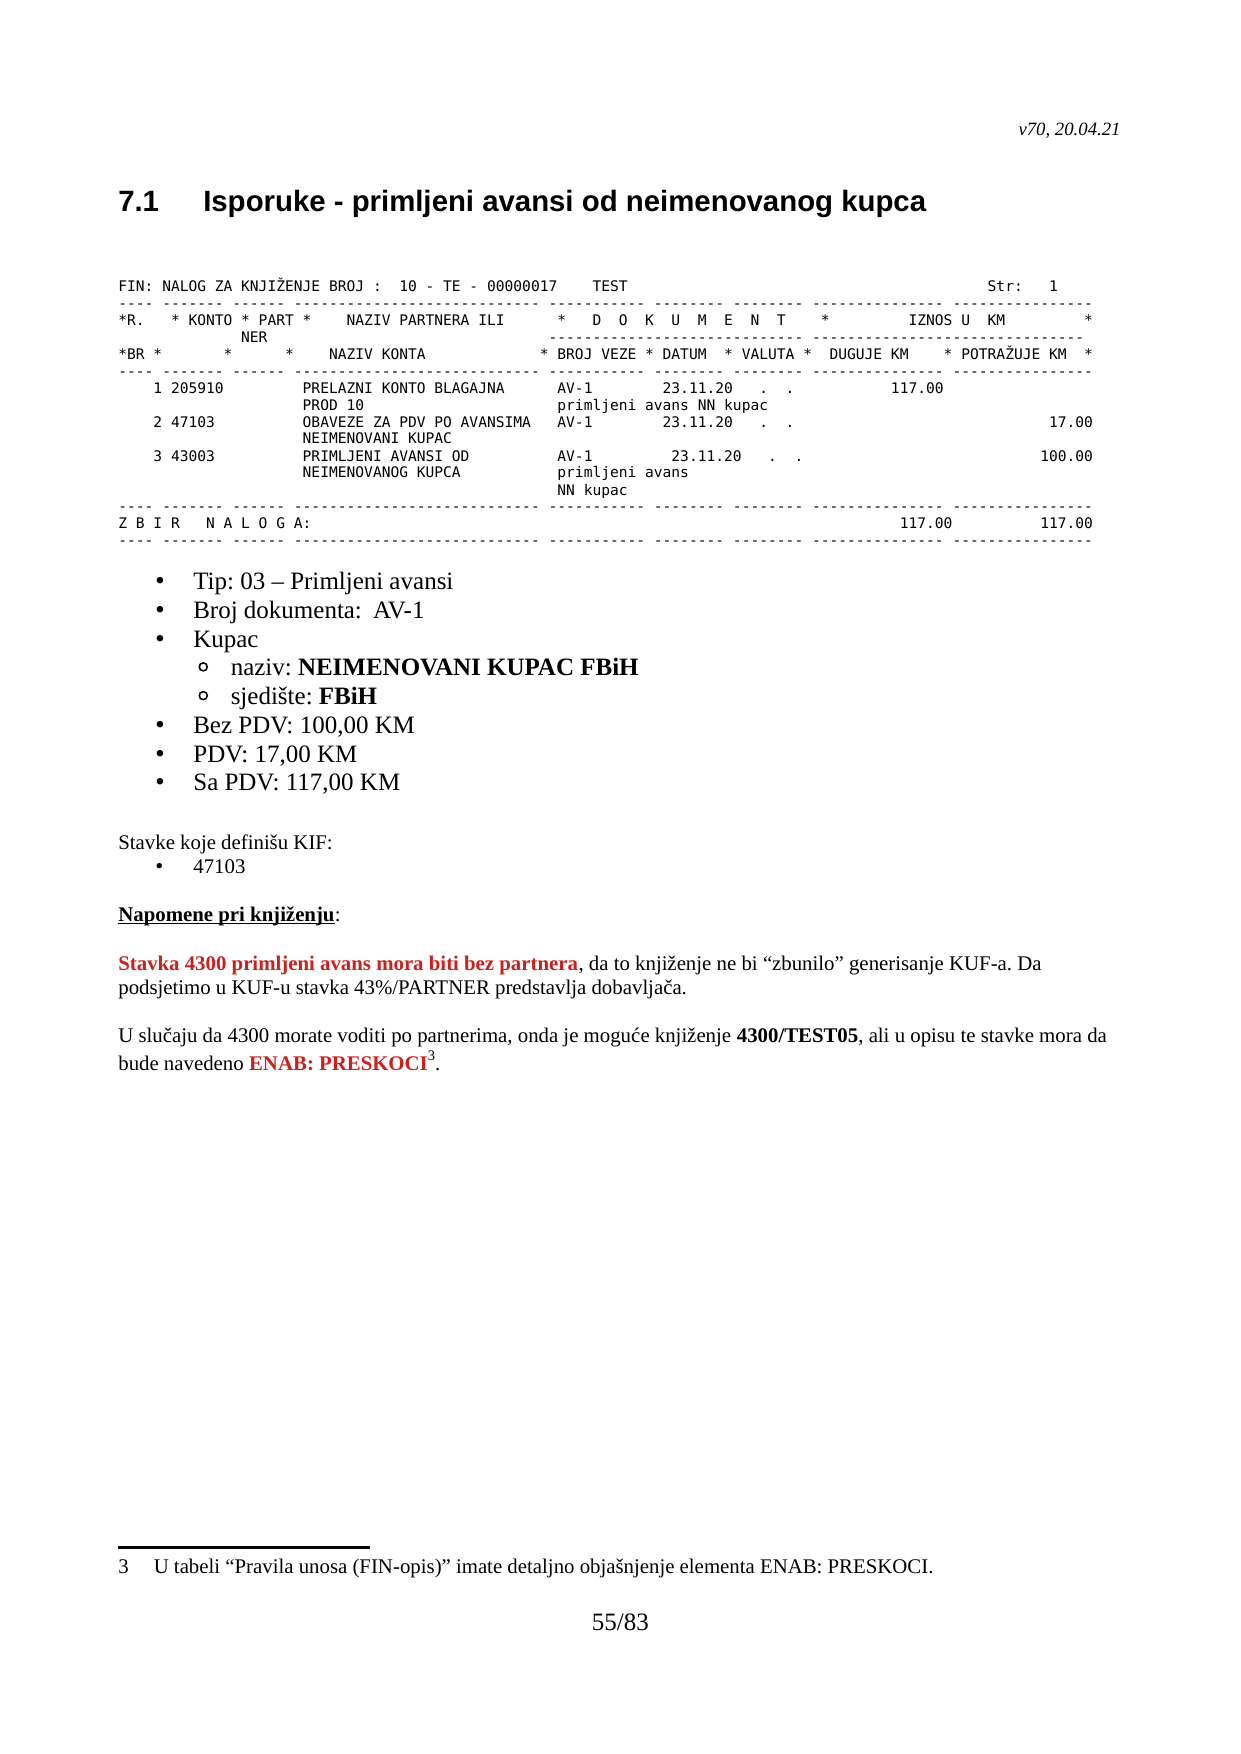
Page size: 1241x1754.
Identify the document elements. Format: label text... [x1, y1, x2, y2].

text Z B I R N A L O G A: 117.00 117.00 [118, 515, 1122, 532]
text U tabeli “Pravila unosa (FIN-opis)” imate detaljno objašnjenje elementa ENAB: PRESKOCI. [118, 1553, 1122, 1578]
list Bez PDV: 100,00 KM [156, 710, 1122, 739]
list PDV: 17,00 KM [156, 739, 1122, 767]
text 1 205910 PRELAZNI KONTO BLAGAJNA AV-1 23.11.20 . . 117.00 [118, 379, 1122, 396]
text 3 43003 PRIMLJENI AVANSI OD AV-1 23.11.20 . . 100.00 [118, 447, 1122, 464]
text ---- ------- ------ ---------------------------- ----------- -------- -------- --------------- ---------------- [118, 362, 1122, 379]
text NN kupac [118, 481, 1122, 498]
list Broj dokumenta: AV-1 [156, 595, 1122, 624]
subtitle Stavka 4300 primljeni avans mora biti bez partnera, da to knjiženje ne bi “zbunilo” generisanje KUF-a. Da podsjetimo u KUF-u stavka 43%/PARTNER predstavlja dobavljača. [118, 951, 1122, 999]
text NEIMENOVANOG KUPCA primljeni avans [118, 464, 1122, 481]
text NEIMENOVANI KUPAC [118, 430, 1122, 447]
list naziv: NEIMENOVANI KUPAC FBiH [193, 652, 1122, 681]
subtitle U slučaju da 4300 morate voditi po partnerima, onda je moguće knjiženje 4300/TEST05, ali u opisu te stavke mora da bude navedeno ENAB: PRESKOCI. [118, 1023, 1122, 1076]
list Sa PDV: 117,00 KM [156, 767, 1122, 796]
text NER ----------------------------- ------------------------------- [118, 328, 1122, 346]
text PROD 10 primljeni avans NN kupac [118, 396, 1122, 413]
subtitle Isporuke - primljeni avansi od neimenovanog kupca [118, 184, 1122, 217]
text 2 47103 OBAVEZE ZA PDV PO AVANSIMA AV-1 23.11.20 . . 17.00 [118, 413, 1122, 430]
list sjedište: FBiH [193, 681, 1122, 710]
text FIN: NALOG ZA KNJIŽENJE BROJ : 10 - TE - 00000017 TEST Str: 1 [118, 278, 1122, 294]
list Kupac [156, 624, 1122, 652]
list 47103 [156, 854, 1122, 878]
text *R. * KONTO * PART * NAZIV PARTNERA ILI * D O K U M E N T * IZNOS U KM * [118, 312, 1122, 328]
text ---- ------- ------ ---------------------------- ----------- -------- -------- --------------- ---------------- [118, 532, 1122, 549]
text ---- ------- ------ ---------------------------- ----------- -------- -------- --------------- ---------------- [118, 498, 1122, 515]
text Stavke koje definišu KIF: [118, 830, 1122, 854]
text ---- ------- ------ ---------------------------- ----------- -------- -------- --------------- ---------------- [118, 294, 1122, 312]
subtitle Napomene pri knjiženju: [118, 902, 1122, 926]
list Tip: 03 – Primljeni avansi [156, 566, 1122, 595]
text *BR * * * NAZIV KONTA * BROJ VEZE * DATUM * VALUTA * DUGUJE KM * POTRAŽUJE KM * [118, 346, 1122, 362]
